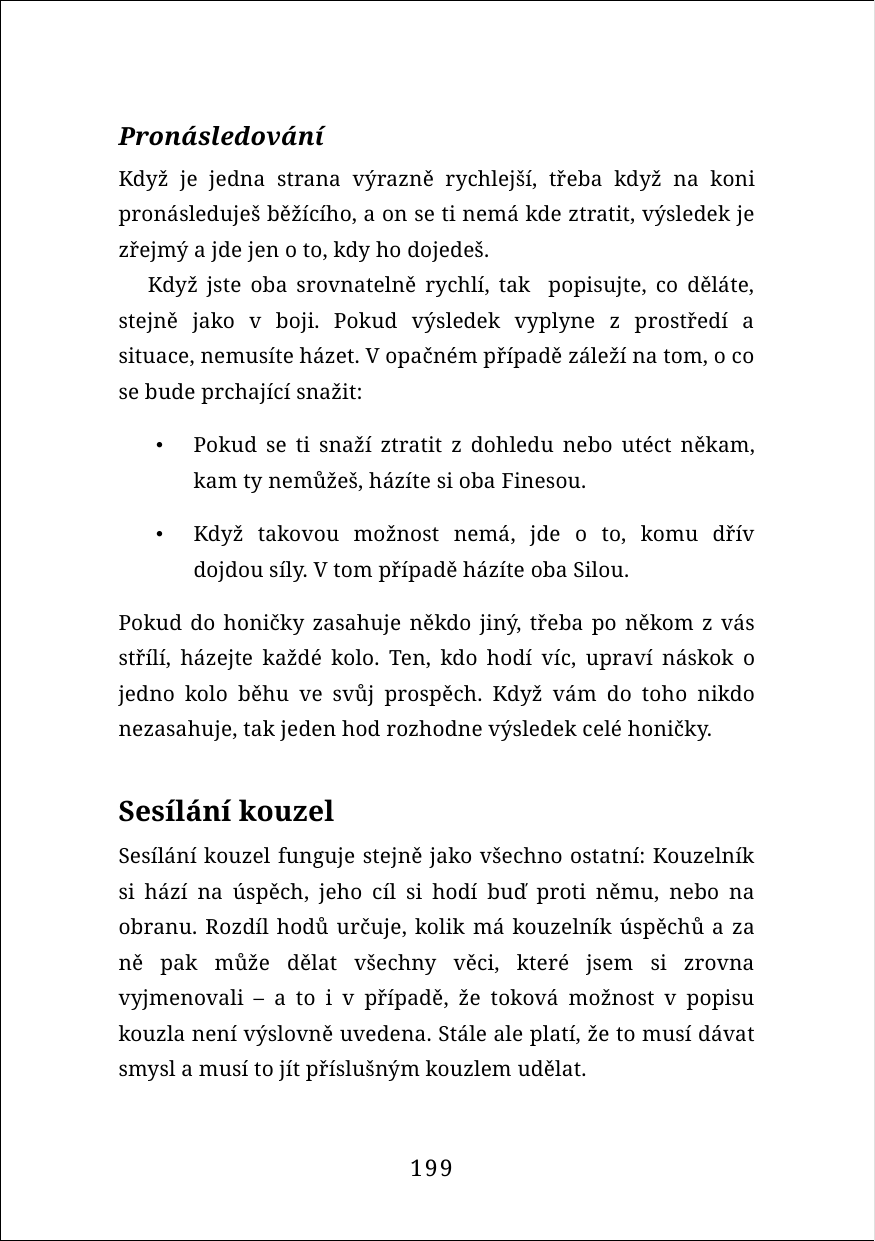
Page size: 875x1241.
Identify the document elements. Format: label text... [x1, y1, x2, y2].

list Pokud se ti snaží ztratit z dohledu nebo utéct někam, kam ty nemůžeš, házíte si oba Finesou. [156, 430, 756, 494]
list Když takovou možnost nemá, jde o to, komu dřív dojdou síly. V tom případě házíte oba Silou. [156, 519, 756, 583]
subtitle Pronásledování [118, 118, 756, 152]
text Sesílání kouzel funguje stejně jako všechno ostatní: Kouzelník si hází na úspěch, jeho cíl si hodí buď proti němu, nebo na obranu. Rozdíl hodů určuje, kolik má kouzelník úspěchů a za ně pak může dělat všechny věci, které jsem si zrovna vyjmenovali – a to i v případě, že toková možnost v popisu kouzla není výslovně uvedena. Stále ale platí, že to musí dávat smysl a musí to jít příslušným kouzlem udělat. [118, 841, 756, 1083]
text Pokud do honičky zasahuje někdo jiný, třeba po někom z vás střílí, házejte každé kolo. Ten, kdo hodí víc, upraví náskok o jedno kolo běhu ve svůj prospěch. Když vám do toho nikdo nezasahuje, tak jeden hod rozhodne výsledek celé honičky. [118, 608, 756, 743]
text Když je jedna strana výrazně rychlejší, třeba když na koni pronásleduješ běžícího, a on se ti nemá kde ztratit, výsledek je zřejmý a jde jen o to, kdy ho dojedeš. Když jste oba srovnatelně rychlí, tak popisujte, co děláte, stejně jako v boji. Pokud výsledek vyplyne z prostředí a situace, nemusíte házet. V opačném případě záleží na tom, o co se bude prchající snažit: [118, 164, 756, 406]
subtitle Sesílání kouzel [118, 791, 756, 830]
